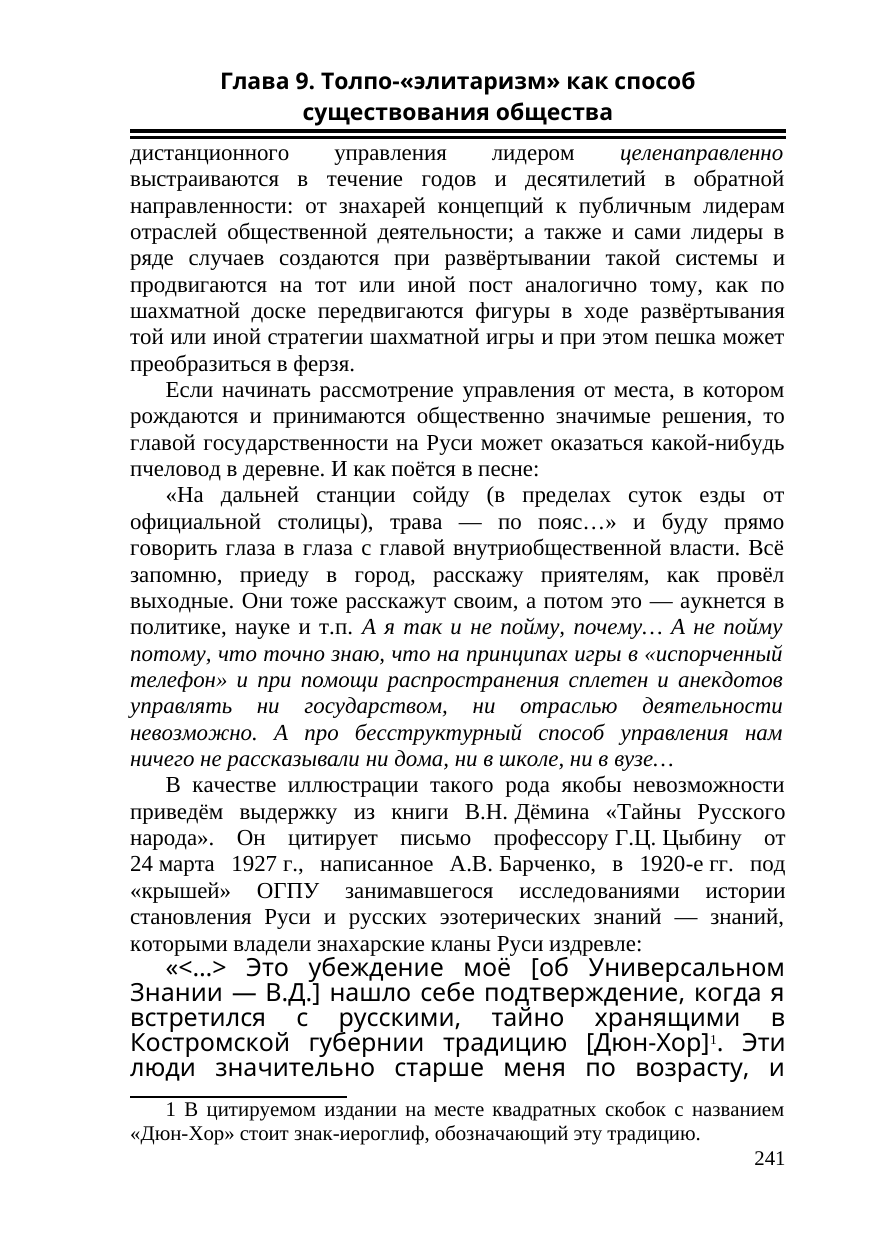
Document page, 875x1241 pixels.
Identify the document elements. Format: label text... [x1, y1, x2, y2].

text «На дальней станции сойду (в пределах суток езды от официальной столицы), трава — по пояс…» и буду прямо говорить глаза в глаза с главой внутриобщественной власти. Всё запомню, приеду в город, расскажу приятелям, как провёл выходные. Они тоже расскажут своим, а потом это — аукнется в политике, науке и т.п. А я так и не пойму, почему… А не пойму потому, что точно знаю, что на принципах игры в «испорченный телефон» и при помощи распространения сплетен и анекдотов управлять ни государством, ни отраслью деятельности невозможно. А про бесструктурный способ управления нам ничего не рассказывали ни дома, ни в школе, ни в вузе… [130, 482, 786, 771]
text «<…> Это убеждение моё [об Универсальном Знании — В.Д.] нашло себе подтверждение, когда я встретился с русскими, тайно хранящими в Костромской губернии традицию [Дюн-Хор]. Эти люди значительно старше меня по возрасту, и [130, 956, 786, 1081]
text В качестве иллюстрации такого рода якобы невозможности приведём выдержку из книги В.Н. Дёмина «Тайны Русского народа». Он цитирует письмо профессору Г.Ц. Цыбину от 24 марта 1927 г., написанное А.В. Барченко, в 1920‑е гг. под «крышей» ОГПУ занимавшегося исследо­ваниями истории становления Руси и русских эзотерических знаний — знаний, которыми владели знахарские кланы Руси издревле: [130, 771, 786, 956]
text В цитируемом издании на месте квадратных скобок с названием «Дюн-Хор» стоит знак-иероглиф, обозначающий эту традицию. [130, 1097, 786, 1145]
text дистанционного управления лидером целенаправленно выстраиваются в течение годов и десятилетий в обратной направленности: от знахарей концепций к публичным лидерам отраслей общественной деятельности; а также и сами лидеры в ряде случаев создаются при развёртывании такой системы и продвигаются на тот или иной пост аналогично тому, как по шахматной доске передвигаются фигуры в ходе развёртывания той или иной стратегии шахматной игры и при этом пешка может преобразиться в ферзя. [130, 139, 786, 376]
text Если начинать рассмотрение управления от места, в котором рождаются и принимаются общественно значимые решения, то главой государственности на Руси может оказаться какой-нибудь пчеловод в деревне. И как поётся в песне: [130, 376, 786, 482]
